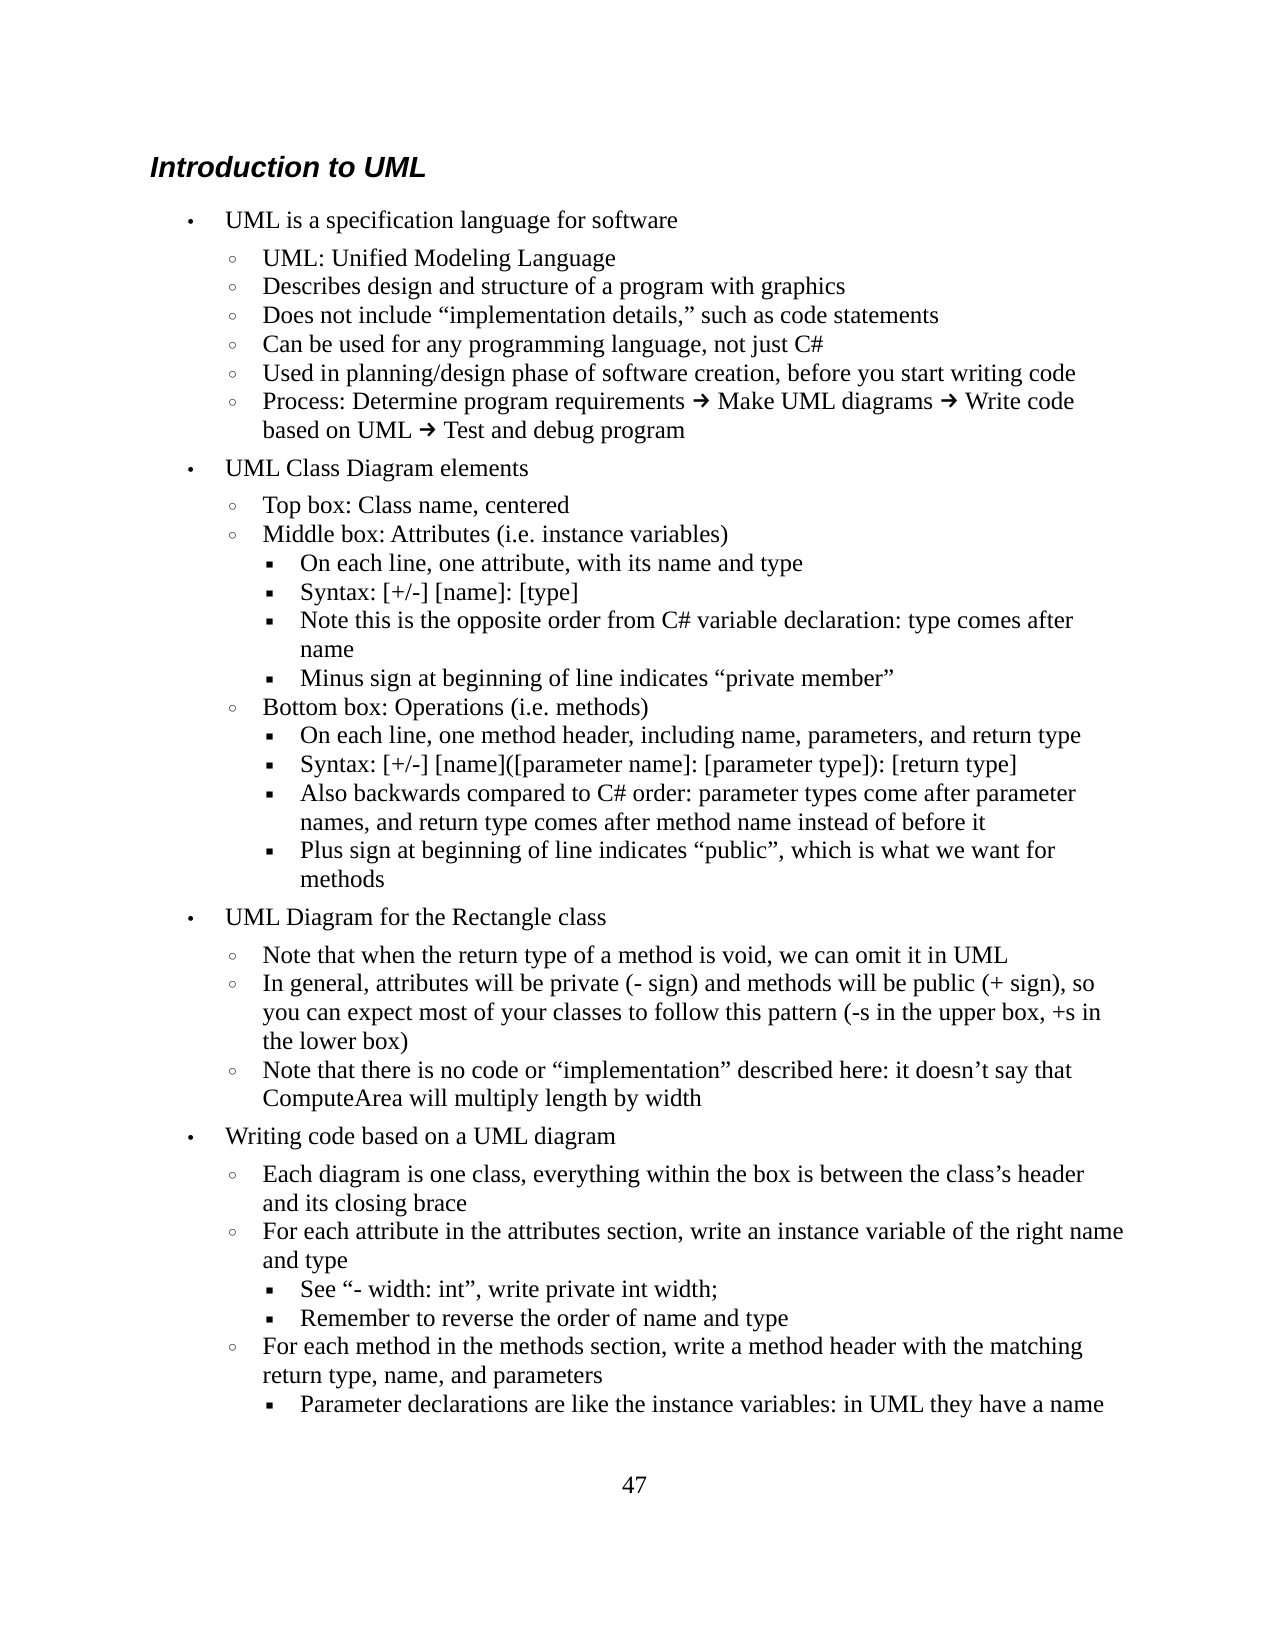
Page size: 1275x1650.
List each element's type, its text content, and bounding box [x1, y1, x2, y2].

list Each diagram is one class, everything within the box is between the class’s header and its closing brace [225, 1159, 1125, 1216]
list Remember to reverse the order of name and type [262, 1303, 1125, 1331]
list Used in planning/design phase of software creation, before you start writing code [225, 358, 1125, 386]
list Syntax: [+/-] [name]([parameter name]: [parameter type]): [return type] [262, 749, 1125, 778]
list Process: Determine program requirements Make UML diagrams Write code based on UML Test and debug program [225, 386, 1125, 444]
list Note this is the opposite order from C# variable declaration: type comes after name [262, 606, 1125, 663]
list See “- width: int”, write private int width; [262, 1274, 1125, 1303]
list Can be used for any programming language, not just C# [225, 329, 1125, 358]
list UML is a specification language for software [187, 205, 1125, 234]
list In general, attributes will be private (- sign) and methods will be public (+ sign), so you can expect most of your classes to follow this pattern (-s in the upper box, +s in the lower box) [225, 968, 1125, 1055]
list Note that when the return type of a method is void, we can omit it in UML [225, 940, 1125, 968]
list Does not include “implementation details,” such as code statements [225, 300, 1125, 329]
list Bottom box: Operations (i.e. methods) [225, 692, 1125, 721]
list Middle box: Attributes (i.e. instance variables) [225, 519, 1125, 548]
list On each line, one method header, including name, parameters, and return type [262, 721, 1125, 749]
list Note that there is no code or “implementation” described here: it doesn’t say that ComputeArea will multiply length by width [225, 1055, 1125, 1112]
list Describes design and structure of a program with graphics [225, 271, 1125, 300]
list For each method in the methods section, write a method header with the matching return type, name, and parameters [225, 1331, 1125, 1389]
list UML Class Diagram elements [187, 453, 1125, 482]
list On each line, one attribute, with its name and type [262, 548, 1125, 577]
list UML Diagram for the Rectangle class [187, 902, 1125, 931]
list Top box: Class name, centered [225, 491, 1125, 519]
list Writing code based on a UML diagram [187, 1121, 1125, 1150]
list Parameter declarations are like the instance variables: in UML they have a name [262, 1389, 1125, 1418]
list Plus sign at beginning of line indicates “public”, which is what we want for methods [262, 836, 1125, 893]
list Syntax: [+/-] [name]: [type] [262, 577, 1125, 606]
list UML: Unified Modeling Language [225, 243, 1125, 271]
list Also backwards compared to C# order: parameter types come after parameter names, and return type comes after method name instead of before it [262, 778, 1125, 836]
list For each attribute in the attributes section, write an instance variable of the right name and type [225, 1216, 1125, 1274]
subtitle Introduction to UML [150, 150, 1125, 183]
list Minus sign at beginning of line indicates “private member” [262, 663, 1125, 692]
